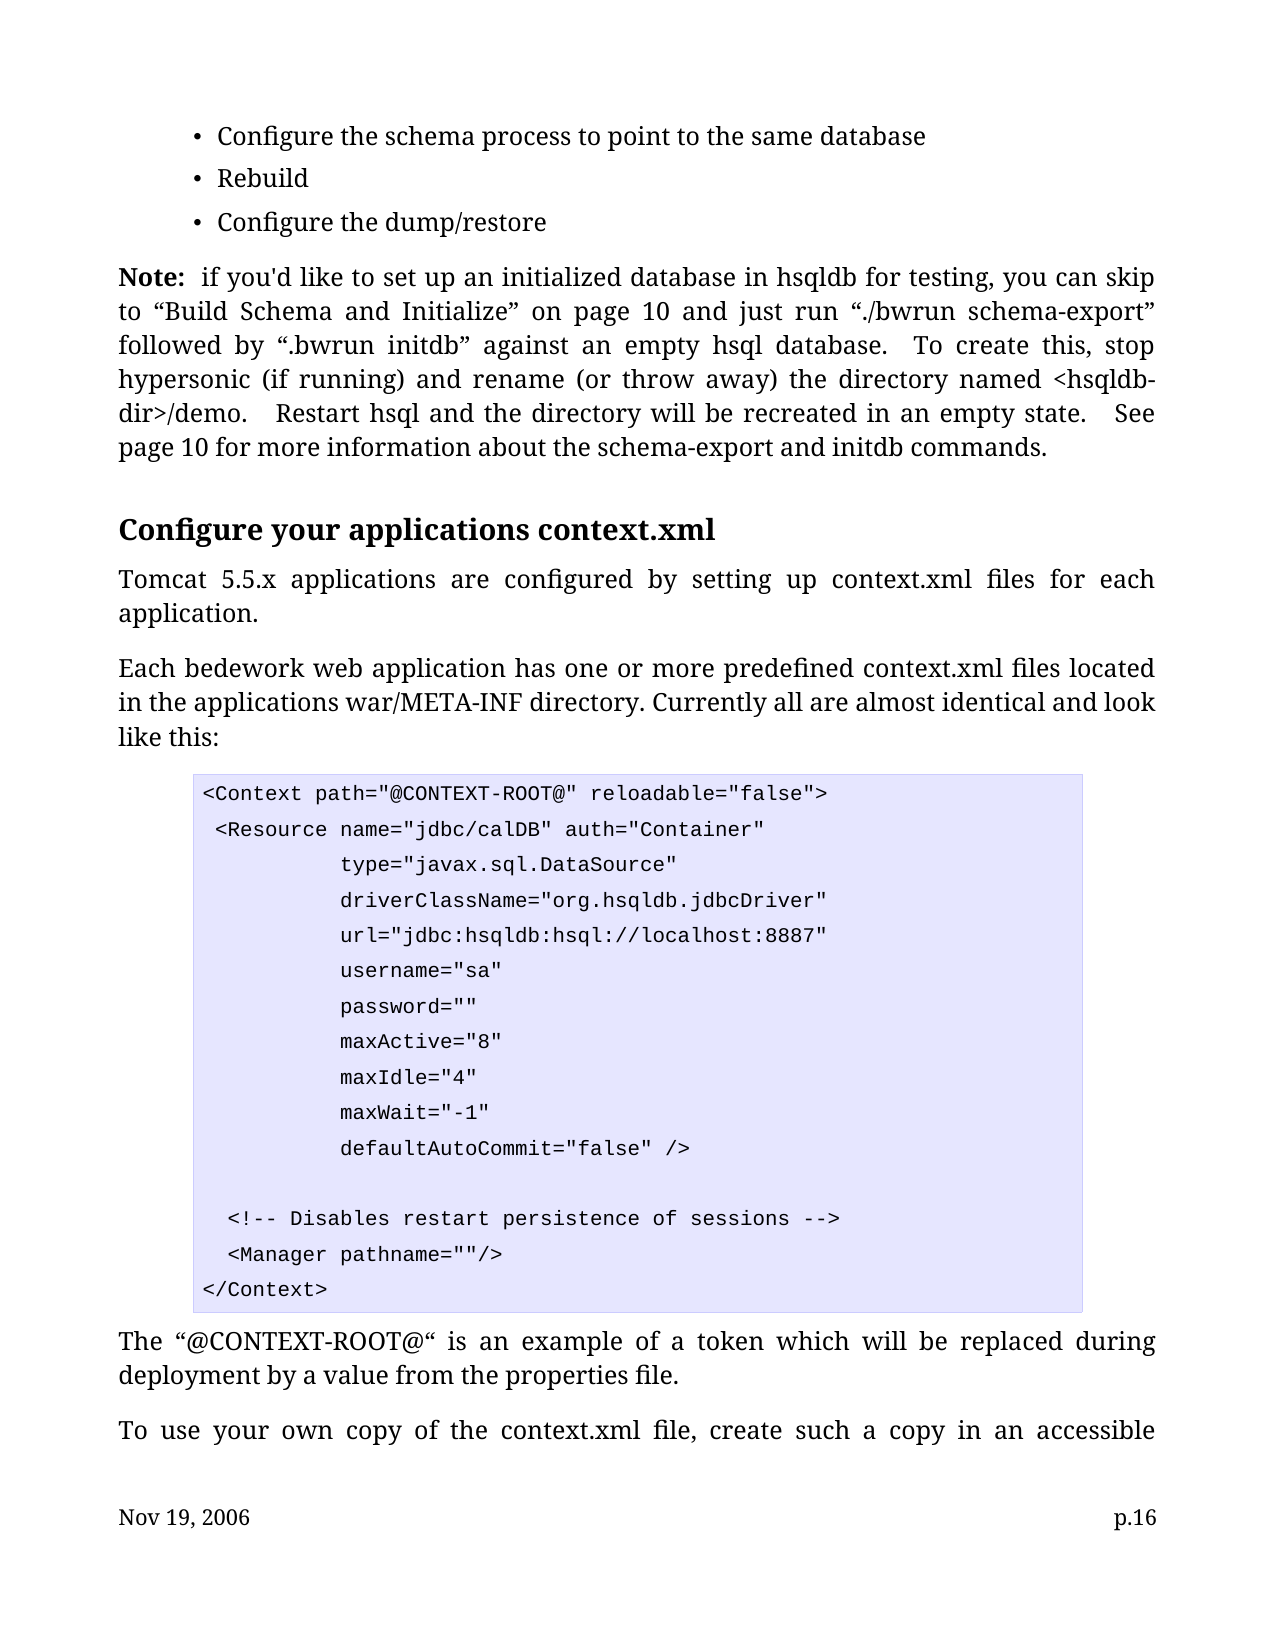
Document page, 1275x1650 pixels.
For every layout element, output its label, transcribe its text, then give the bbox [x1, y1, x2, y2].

text url="jdbc:hsqldb:hsql://localhost:8887" [194, 916, 1082, 949]
text <Context path="@CONTEXT-ROOT@" reloadable="false"> [194, 775, 1082, 807]
text type="javax.sql.DataSource" [194, 845, 1082, 878]
text <!-- Disables restart persistence of sessions --> [194, 1199, 1082, 1232]
list Rebuild [193, 161, 1157, 195]
text defaultAutoCommit="false" /> [194, 1128, 1082, 1161]
text Tomcat 5.5.x applications are configured by setting up context.xml files for each application. [118, 562, 1157, 630]
text The “@CONTEXT-ROOT@“ is an example of a token which will be replaced during deployment by a value from the properties file. [118, 1324, 1157, 1392]
text </Context> [194, 1270, 1082, 1312]
text username="sa" [194, 951, 1082, 984]
text <Manager pathname=""/> [194, 1235, 1082, 1267]
list Configure the schema process to point to the same database [193, 118, 1157, 152]
text To use your own copy of the context.xml file, create such a copy in an accessible [118, 1413, 1157, 1447]
text driverClassName="org.hsqldb.jdbcDriver" [194, 881, 1082, 913]
text password="" [194, 987, 1082, 1019]
subtitle Configure your applications context.xml [118, 510, 1157, 549]
list Configure the dump/restore [193, 204, 1157, 238]
text maxIdle="4" [194, 1058, 1082, 1090]
text Each bedework web application has one or more predefined context.xml files located in the applications war/META-INF directory. Currently all are almost identical and look like this: [118, 651, 1157, 753]
text maxActive="8" [194, 1022, 1082, 1055]
text Note: if you'd like to set up an initialized database in hsqldb for testing, you can skip to “Build Schema and Initialize” on page 10 and just run “./bwrun schema-export” followed by “.bwrun initdb” against an empty hsql database. To create this, stop hypersonic (if running) and rename (or throw away) the directory named <hsqldb-dir>/demo. Restart hsql and the directory will be recreated in an empty state. See page 10 for more information about the schema-export and initdb commands. [118, 259, 1157, 464]
text <Resource name="jdbc/calDB" auth="Container" [194, 810, 1082, 842]
text maxWait="-1" [194, 1093, 1082, 1126]
